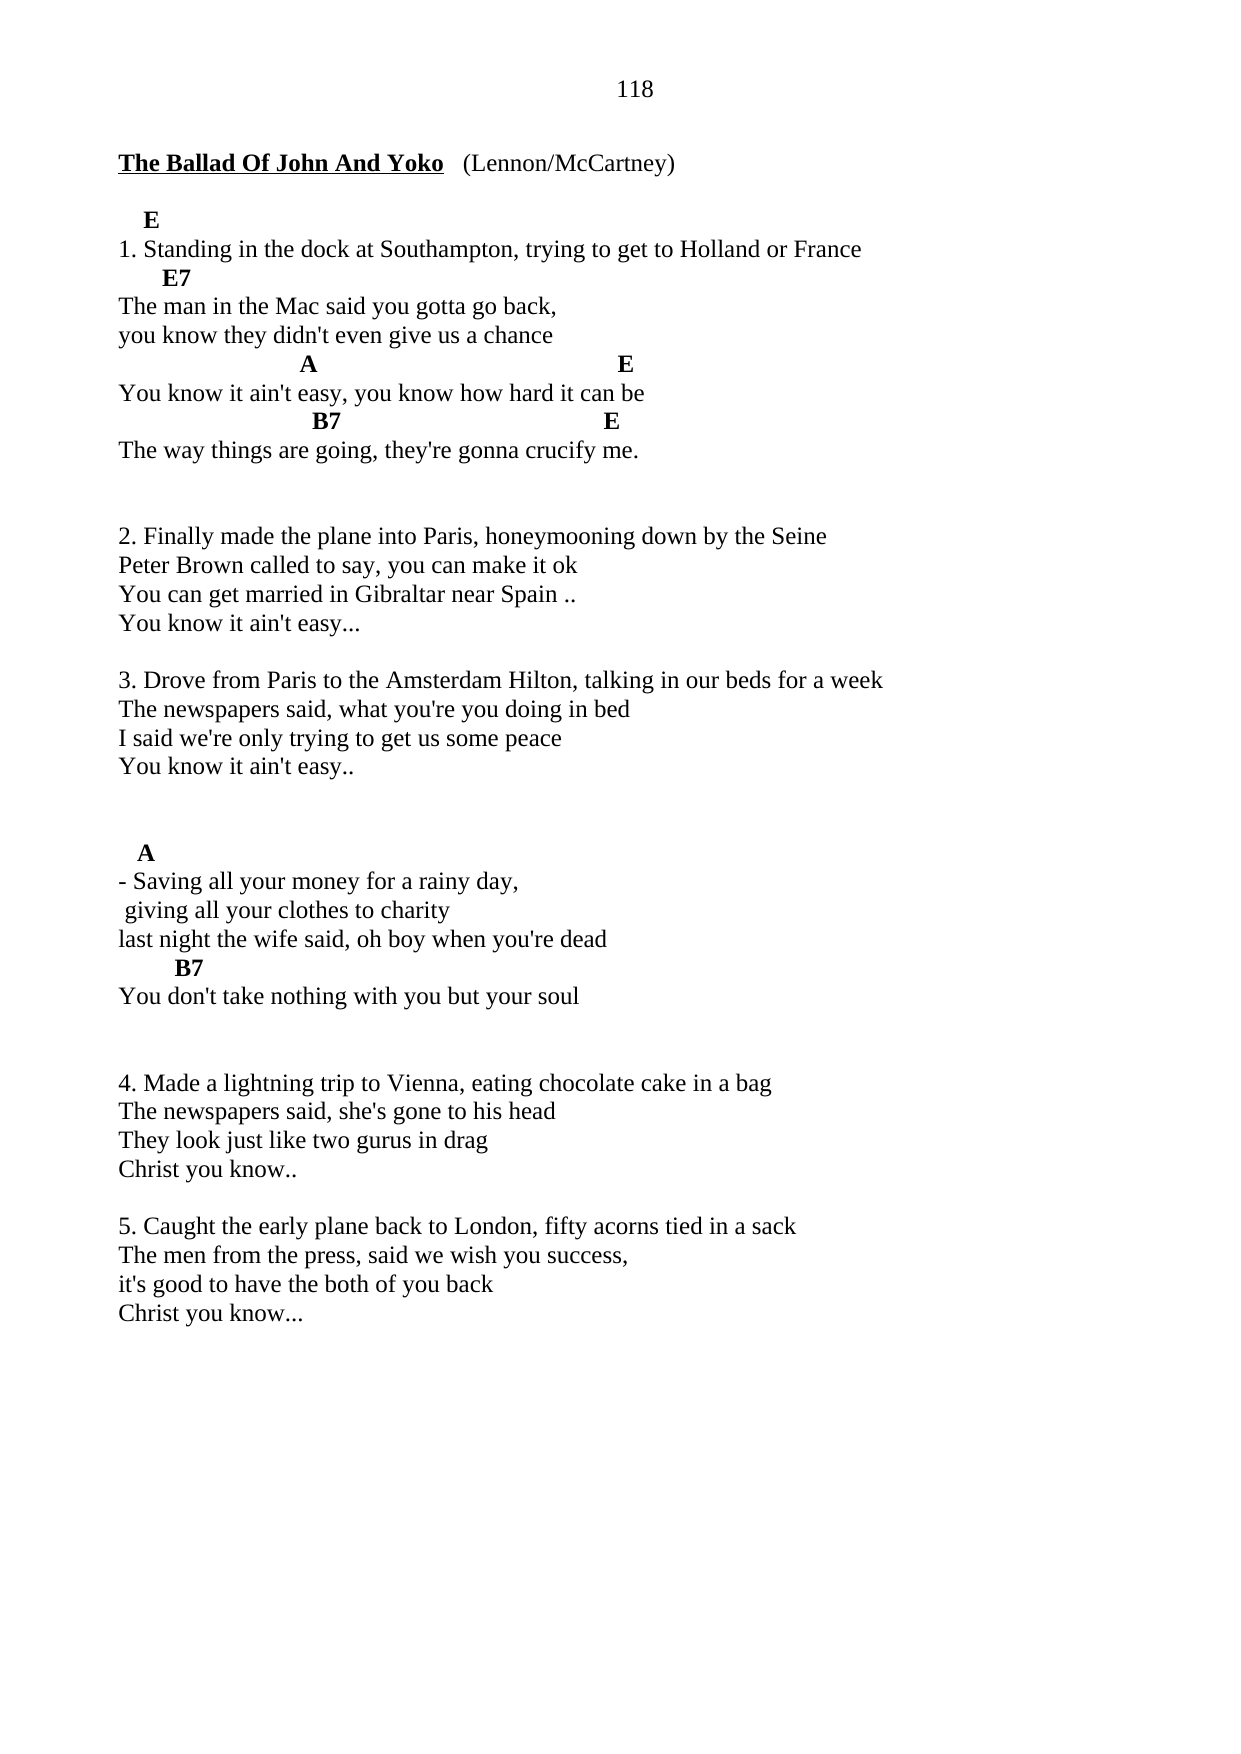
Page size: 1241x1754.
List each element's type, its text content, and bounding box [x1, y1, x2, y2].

text B7 E [118, 406, 1152, 435]
text I said we're only trying to get us some peace [118, 723, 1152, 751]
text You know it ain't easy.. [118, 751, 1152, 780]
text You know it ain't easy... [118, 608, 1152, 636]
text - Saving all your money for a rainy day, giving all your clothes to charity [118, 866, 1152, 924]
text You don't take nothing with you but your soul [118, 981, 1152, 1010]
text 4. Made a lightning trip to Vienna, eating chocolate cake in a bag The newspapers said, she's gone to his head They look just like two gurus in drag Christ you know.. [118, 1068, 1152, 1183]
text A [118, 838, 1152, 866]
text B7 [118, 953, 1152, 981]
text A E [118, 349, 1152, 378]
text 3. Drove from Paris to the Amsterdam Hilton, talking in our beds for a week [118, 665, 1152, 694]
text E [118, 205, 1152, 234]
text You know it ain't easy, you know how hard it can be [118, 378, 1152, 406]
text last night the wife said, oh boy when you're dead [118, 924, 1152, 953]
text The man in the Mac said you gotta go back, you know they didn't even give us a chance [118, 291, 1152, 349]
text You can get married in Gibraltar near Spain .. [118, 579, 1152, 608]
text 5. Caught the early plane back to London, fifty acorns tied in a sack The men from the press, said we wish you success, it's good to have the both of you back Christ you know... [118, 1183, 1152, 1326]
text Peter Brown called to say, you can make it ok [118, 550, 1152, 579]
text The newspapers said, what you're you doing in bed [118, 694, 1152, 723]
text The way things are going, they're gonna crucify me. [118, 435, 1152, 464]
text 1. Standing in the dock at Southampton, trying to get to Holland or France [118, 234, 1152, 263]
text 2. Finally made the plane into Paris, honeymooning down by the Seine [118, 521, 1152, 550]
text The Ballad Of John And Yoko (Lennon/McCartney) [118, 148, 1152, 176]
text E7 [118, 263, 1152, 291]
